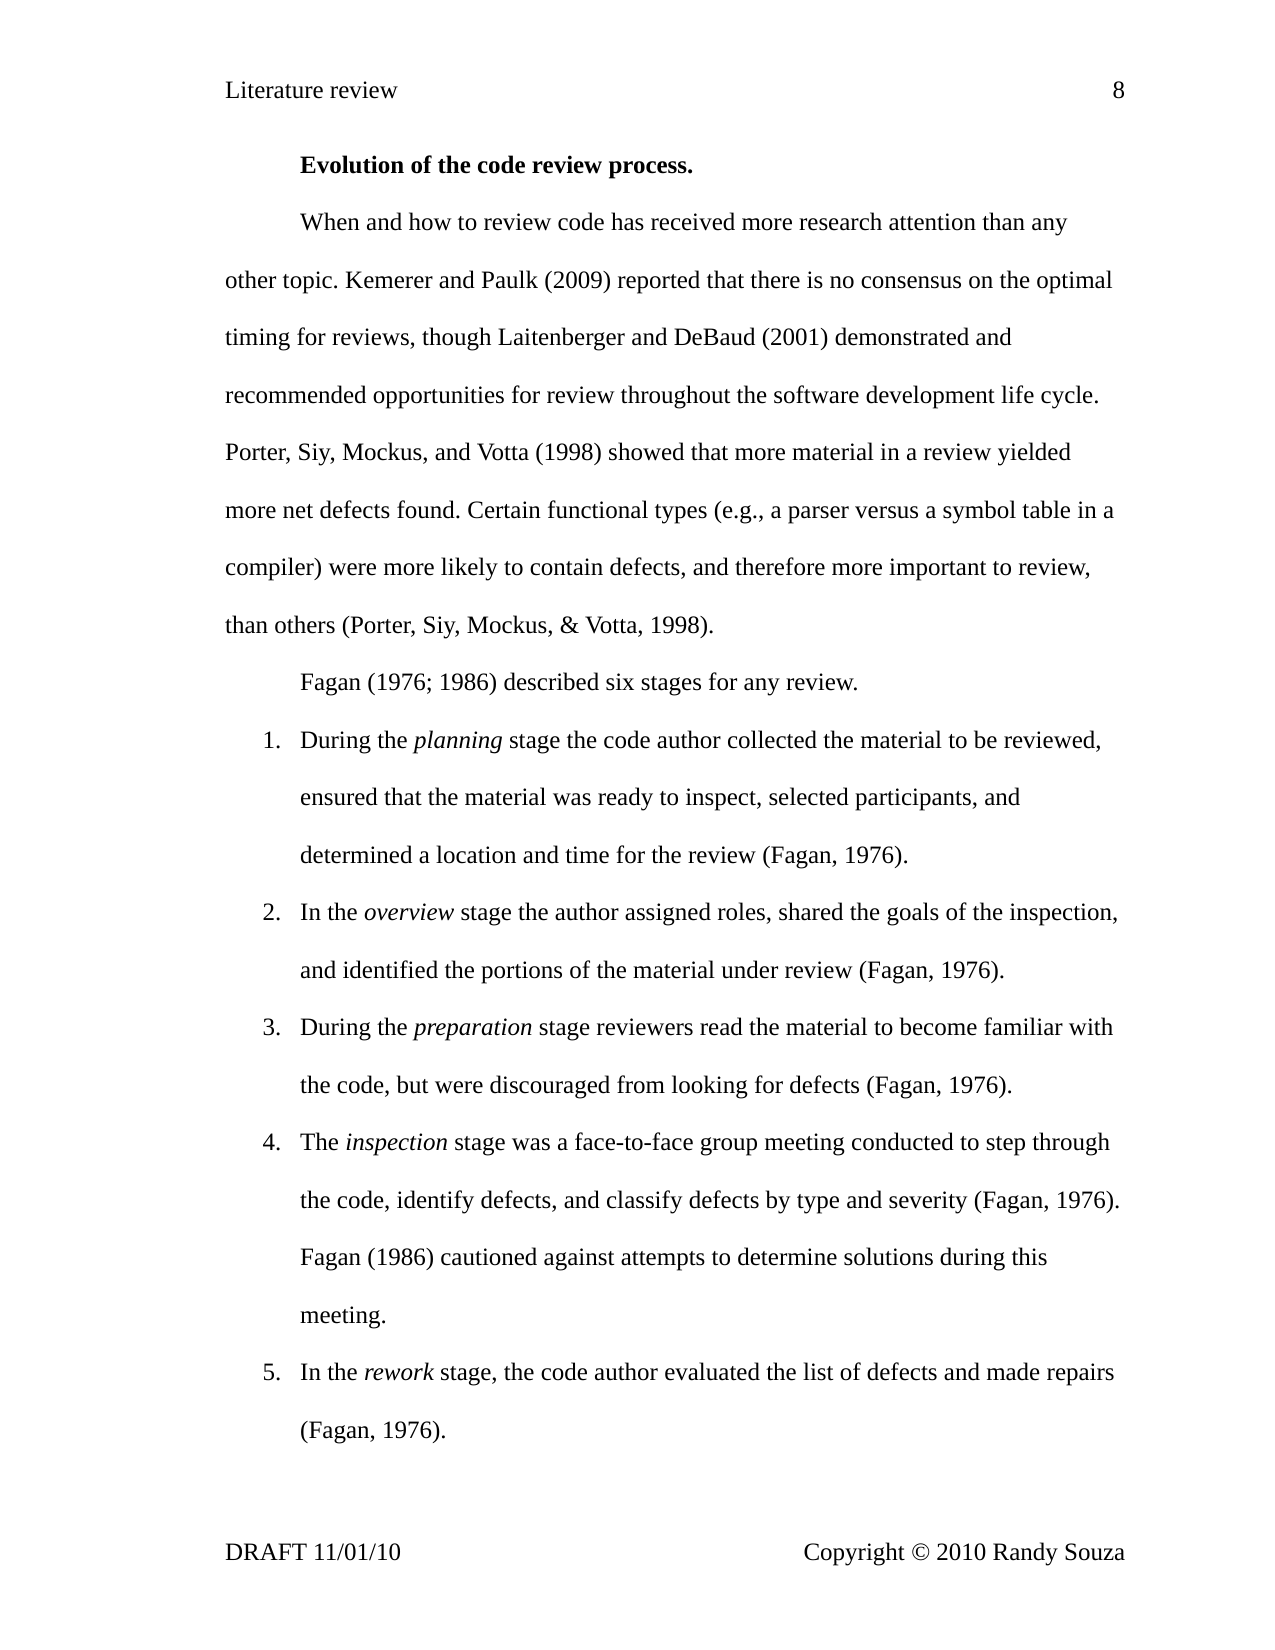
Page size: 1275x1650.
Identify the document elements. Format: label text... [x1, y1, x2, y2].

list In the rework stage, the code author evaluated the list of defects and made repairs (Fagan, 1976). [262, 1357, 1125, 1444]
subtitle Evolution of the code review process. [300, 150, 1125, 179]
list In the overview stage the author assigned roles, shared the goals of the inspection, and identified the portions of the material under review (Fagan, 1976). [262, 897, 1125, 984]
list During the preparation stage reviewers read the material to become familiar with the code, but were discouraged from looking for defects (Fagan, 1976). [262, 1012, 1125, 1099]
text Fagan (1976; 1986) described six stages for any review. [225, 667, 1125, 696]
text When and how to review code has received more research attention than any other topic. Kemerer and Paulk (2009) reported that there is no consensus on the optimal timing for reviews, though Laitenberger and DeBaud (2001) demonstrated and recommended opportunities for review throughout the software development life cycle. Porter, Siy, Mockus, and Votta (1998) showed that more material in a review yielded more net defects found. Certain functional types (e.g., a parser versus a symbol table in a compiler) were more likely to contain defects, and therefore more important to review, than others (Porter, Siy, Mockus, & Votta, 1998). [225, 207, 1125, 639]
list During the planning stage the code author collected the material to be reviewed, ensured that the material was ready to inspect, selected participants, and determined a location and time for the review (Fagan, 1976). [262, 725, 1125, 869]
list The inspection stage was a face-to-face group meeting conducted to step through the code, identify defects, and classify defects by type and severity (Fagan, 1976). Fagan (1986) cautioned against attempts to determine solutions during this meeting. [262, 1127, 1125, 1329]
